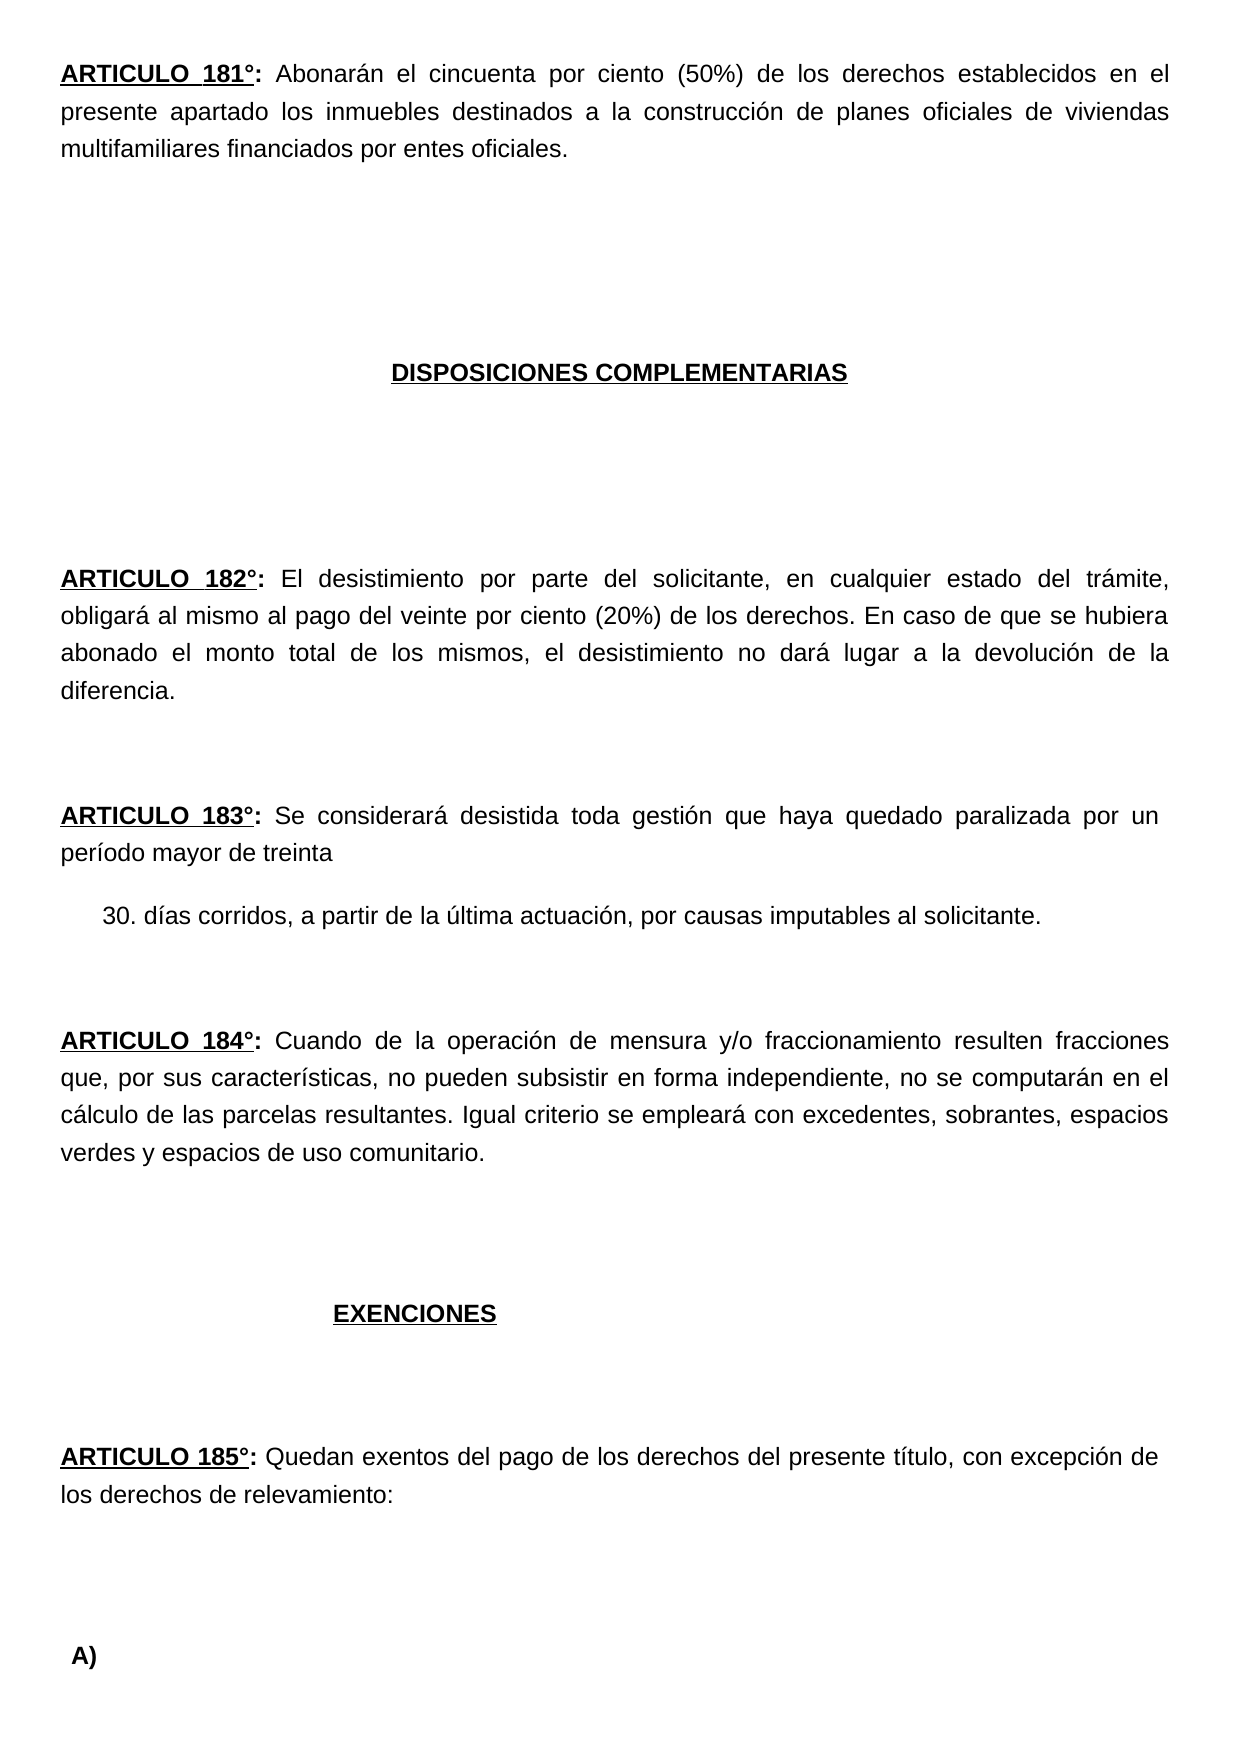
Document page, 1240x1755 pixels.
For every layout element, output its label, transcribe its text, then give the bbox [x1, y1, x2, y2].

text ARTICULO 183°: Se considerará desistida toda gestión que haya quedado paralizada por un período mayor de treinta [60, 801, 1180, 867]
text ARTICULO 182°: El desistimiento por parte del solicitante, en cualquier estado del trámite, obligará al mismo al pago del veinte por ciento (20%) de los derechos. En caso de que se hubiera abonado el monto total de los mismos, el desistimiento no dará lugar a la devolución de la diferencia. [60, 564, 1169, 704]
text ARTICULO 184°: Cuando de la operación de mensura y/o fraccionamiento resulten fracciones que, por sus características, no pueden subsistir en forma independiente, no se computarán en el cálculo de las parcelas resultantes. Igual criterio se empleará con excedentes, sobrantes, espacios verdes y espacios de uso comunitario. [60, 1026, 1169, 1166]
text ARTICULO 185°: Quedan exentos del pago de los derechos del presente título, con excepción de los derechos de relevamiento: [60, 1442, 1170, 1508]
list días corridos, a partir de la última actuación, por causas imputables al solicitante. [102, 901, 1181, 929]
text ARTICULO 181°: Abonarán el cincuenta por ciento (50%) de los derechos establecidos en el presente apartado los inmuebles destinados a la construcción de planes oficiales de viviendas multifamiliares financiados por entes oficiales. [60, 59, 1169, 163]
subtitle EXENCIONES [60, 1299, 769, 1327]
subtitle DISPOSICIONES COMPLEMENTARIAS [391, 358, 1181, 386]
subtitle A) [71, 1641, 1181, 1669]
